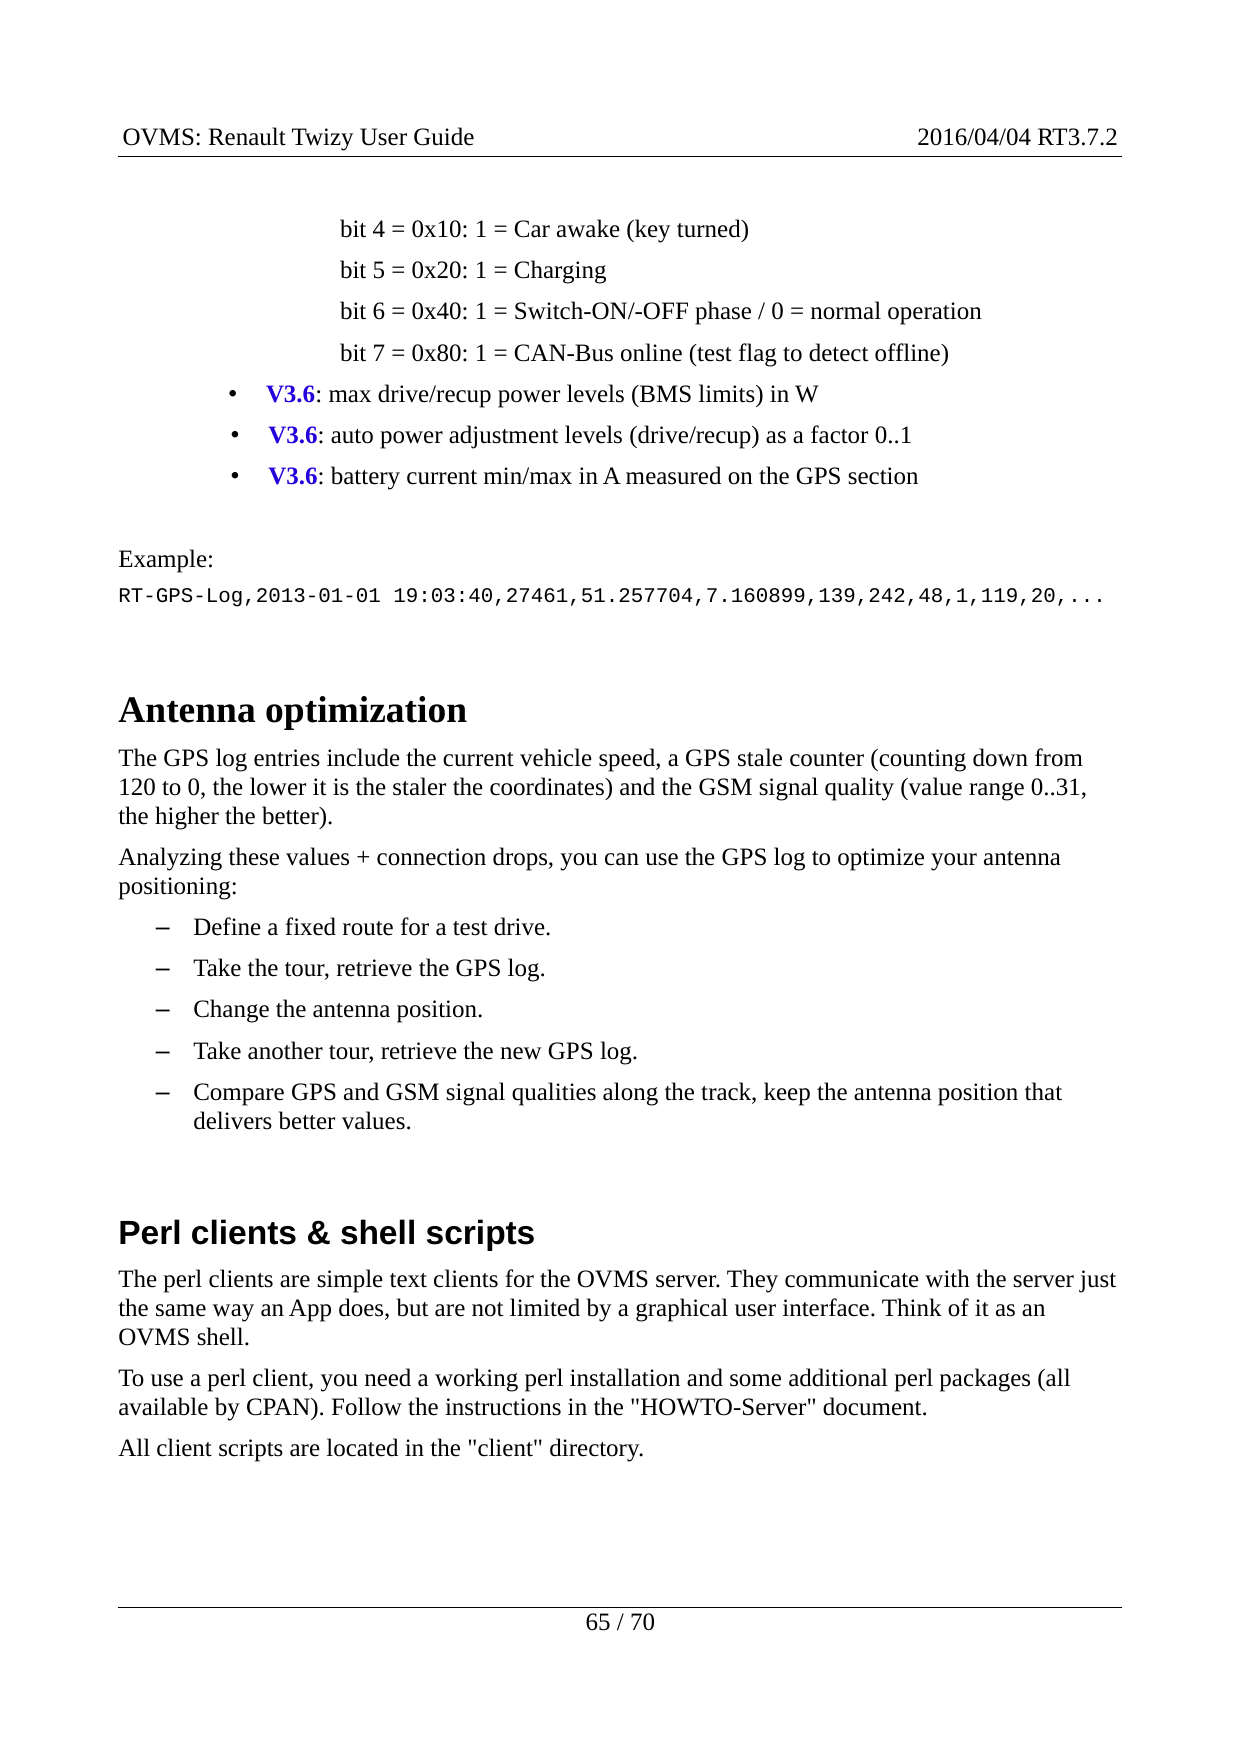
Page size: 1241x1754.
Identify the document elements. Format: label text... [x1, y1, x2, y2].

subtitle Perl clients & shell scripts [118, 1213, 1122, 1252]
text The perl clients are simple text clients for the OVMS server. They communicate with the server just the same way an App does, but are not limited by a graphical user interface. Think of it as an OVMS shell. [118, 1264, 1122, 1351]
text bit 5 = 0x20: 1 = Charging [340, 255, 1122, 284]
text bit 6 = 0x40: 1 = Switch-ON/-OFF phase / 0 = normal operation [340, 296, 1122, 325]
list V3.6: max drive/recup power levels (BMS limits) in W [228, 379, 1122, 408]
text To use a perl client, you need a working perl installation and some additional perl packages (all available by CPAN). Follow the instructions in the "HOWTO-Server" document. [118, 1363, 1122, 1421]
text Analyzing these values + connection drops, you can use the GPS log to optimize your antenna positioning: [118, 842, 1122, 899]
text Example: [118, 544, 1122, 573]
list Take another tour, retrieve the new GPS log. [156, 1036, 1122, 1064]
text bit 4 = 0x10: 1 = Car awake (key turned) [340, 214, 1122, 243]
text The GPS log entries include the current vehicle speed, a GPS stale counter (counting down from 120 to 0, the lower it is the staler the coordinates) and the GSM signal quality (value range 0..31, the higher the better). [118, 743, 1122, 829]
list Change the antenna position. [156, 994, 1122, 1023]
list Define a fixed route for a test drive. [156, 912, 1122, 941]
text All client scripts are located in the "client" directory. [118, 1433, 1122, 1462]
list V3.6: auto power adjustment levels (drive/recup) as a factor 0..1 [231, 420, 1122, 449]
subtitle Antenna optimization [118, 688, 1122, 731]
list V3.6: battery current min/max in A measured on the GPS section [231, 461, 1122, 490]
text bit 7 = 0x80: 1 = CAN-Bus online (test flag to detect offline) [340, 338, 1122, 366]
list Compare GPS and GSM signal qualities along the track, keep the antenna position that delivers better values. [156, 1077, 1122, 1134]
list Take the tour, retrieve the GPS log. [156, 953, 1122, 982]
text RT-GPS-Log,2013-01-01 19:03:40,27461,51.257704,7.160899,139,242,48,1,119,20,... [118, 585, 1122, 609]
